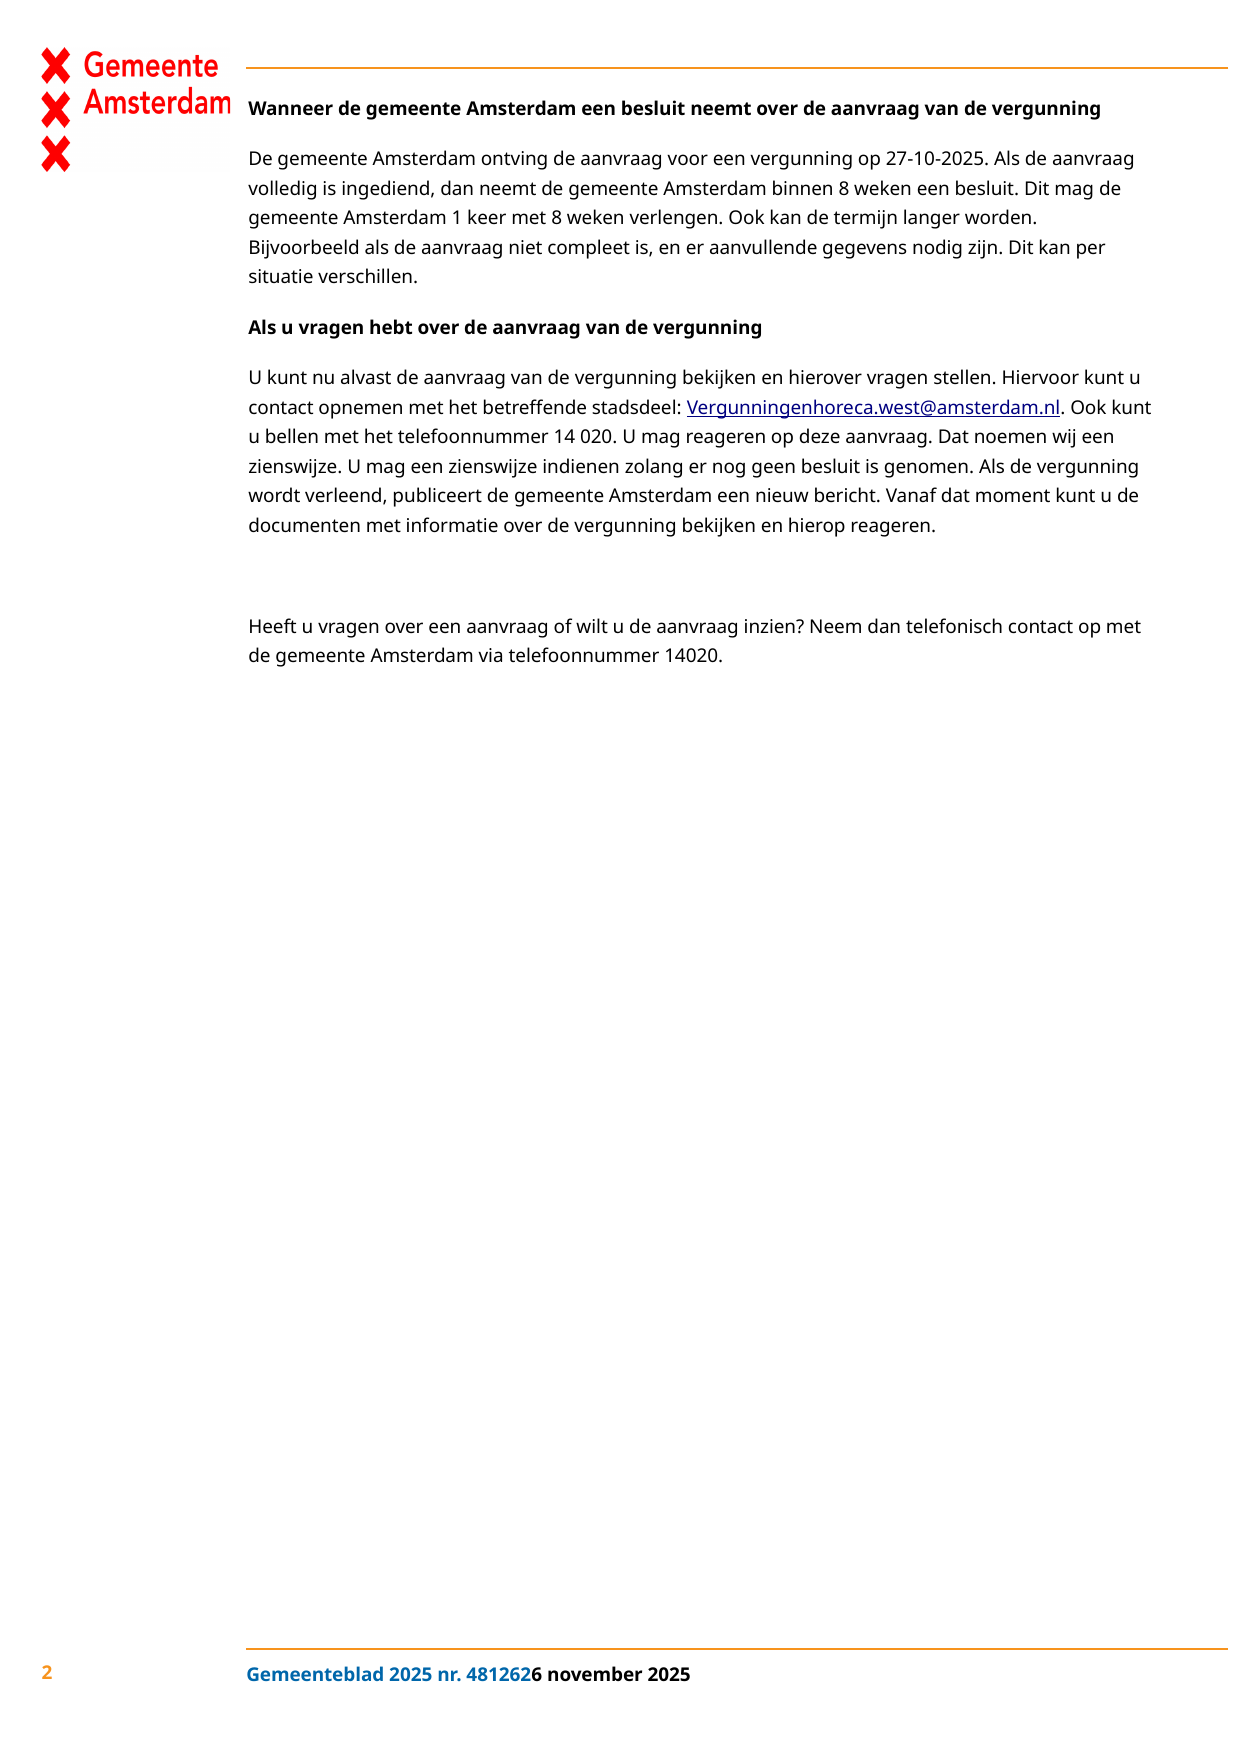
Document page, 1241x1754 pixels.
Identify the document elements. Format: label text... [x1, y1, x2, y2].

text Wanneer de gemeente Amsterdam een besluit neemt over de aanvraag van de vergunning [248, 95, 1152, 121]
text U kunt nu alvast de aanvraag van de vergunning bekijken en hierover vragen stellen. Hiervoor kunt u contact opnemen met het betreffende stadsdeel: Vergunningenhoreca.west@amsterdam.nl. Ook kunt u bellen met het telefoonnummer 14 020. U mag reageren op deze aanvraag. Dat noemen wij een zienswijze. U mag een zienswijze indienen zolang er nog geen besluit is genomen. Als de vergunning wordt verleend, publiceert de gemeente Amsterdam een nieuw bericht. Vanaf dat moment kunt u de documenten met informatie over de vergunning bekijken en hierop reageren. [248, 364, 1152, 538]
text De gemeente Amsterdam ontving de aanvraag voor een vergunning op 27-10-2025. Als de aanvraag volledig is ingediend, dan neemt de gemeente Amsterdam binnen 8 weken een besluit. Dit mag de gemeente Amsterdam 1 keer met 8 weken verlengen. Ook kan de termijn langer worden. Bijvoorbeeld als de aanvraag niet compleet is, en er aanvullende gegevens nodig zijn. Dit kan per situatie verschillen. [248, 145, 1152, 289]
picture [41, 47, 231, 172]
text Heeft u vragen over een aanvraag of wilt u de aanvraag inzien? Neem dan telefonisch contact op met de gemeente Amsterdam via telefoonnummer 14020. [248, 613, 1152, 668]
text Als u vragen hebt over de aanvraag van de vergunning [248, 314, 1152, 340]
